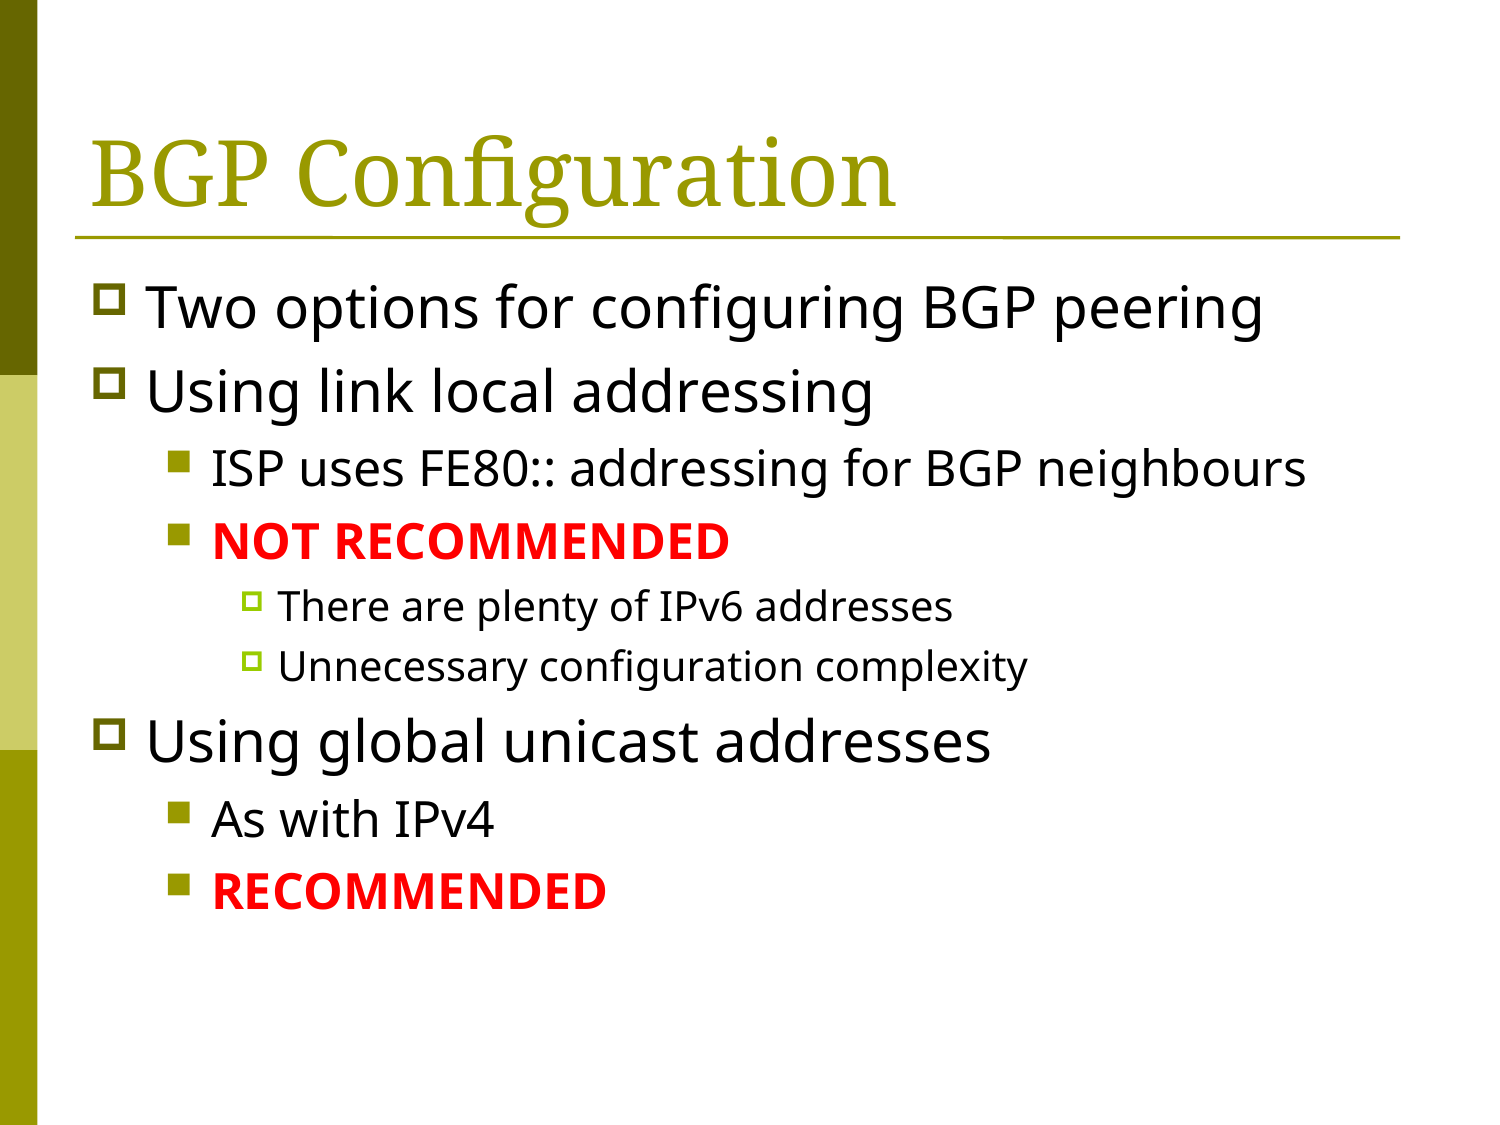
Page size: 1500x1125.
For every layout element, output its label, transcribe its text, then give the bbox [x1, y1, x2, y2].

list Two options for configuring BGP peering Using link local addressing ISP uses FE80:: addressing for BGP neighbours NOT RECOMMENDED There are plenty of IPv6 addresses Unnecessary configuration complexity Using global unicast addresses As with IPv4 RECOMMENDED [75, 262, 1426, 1006]
title BGP Configuration [75, 45, 1426, 233]
